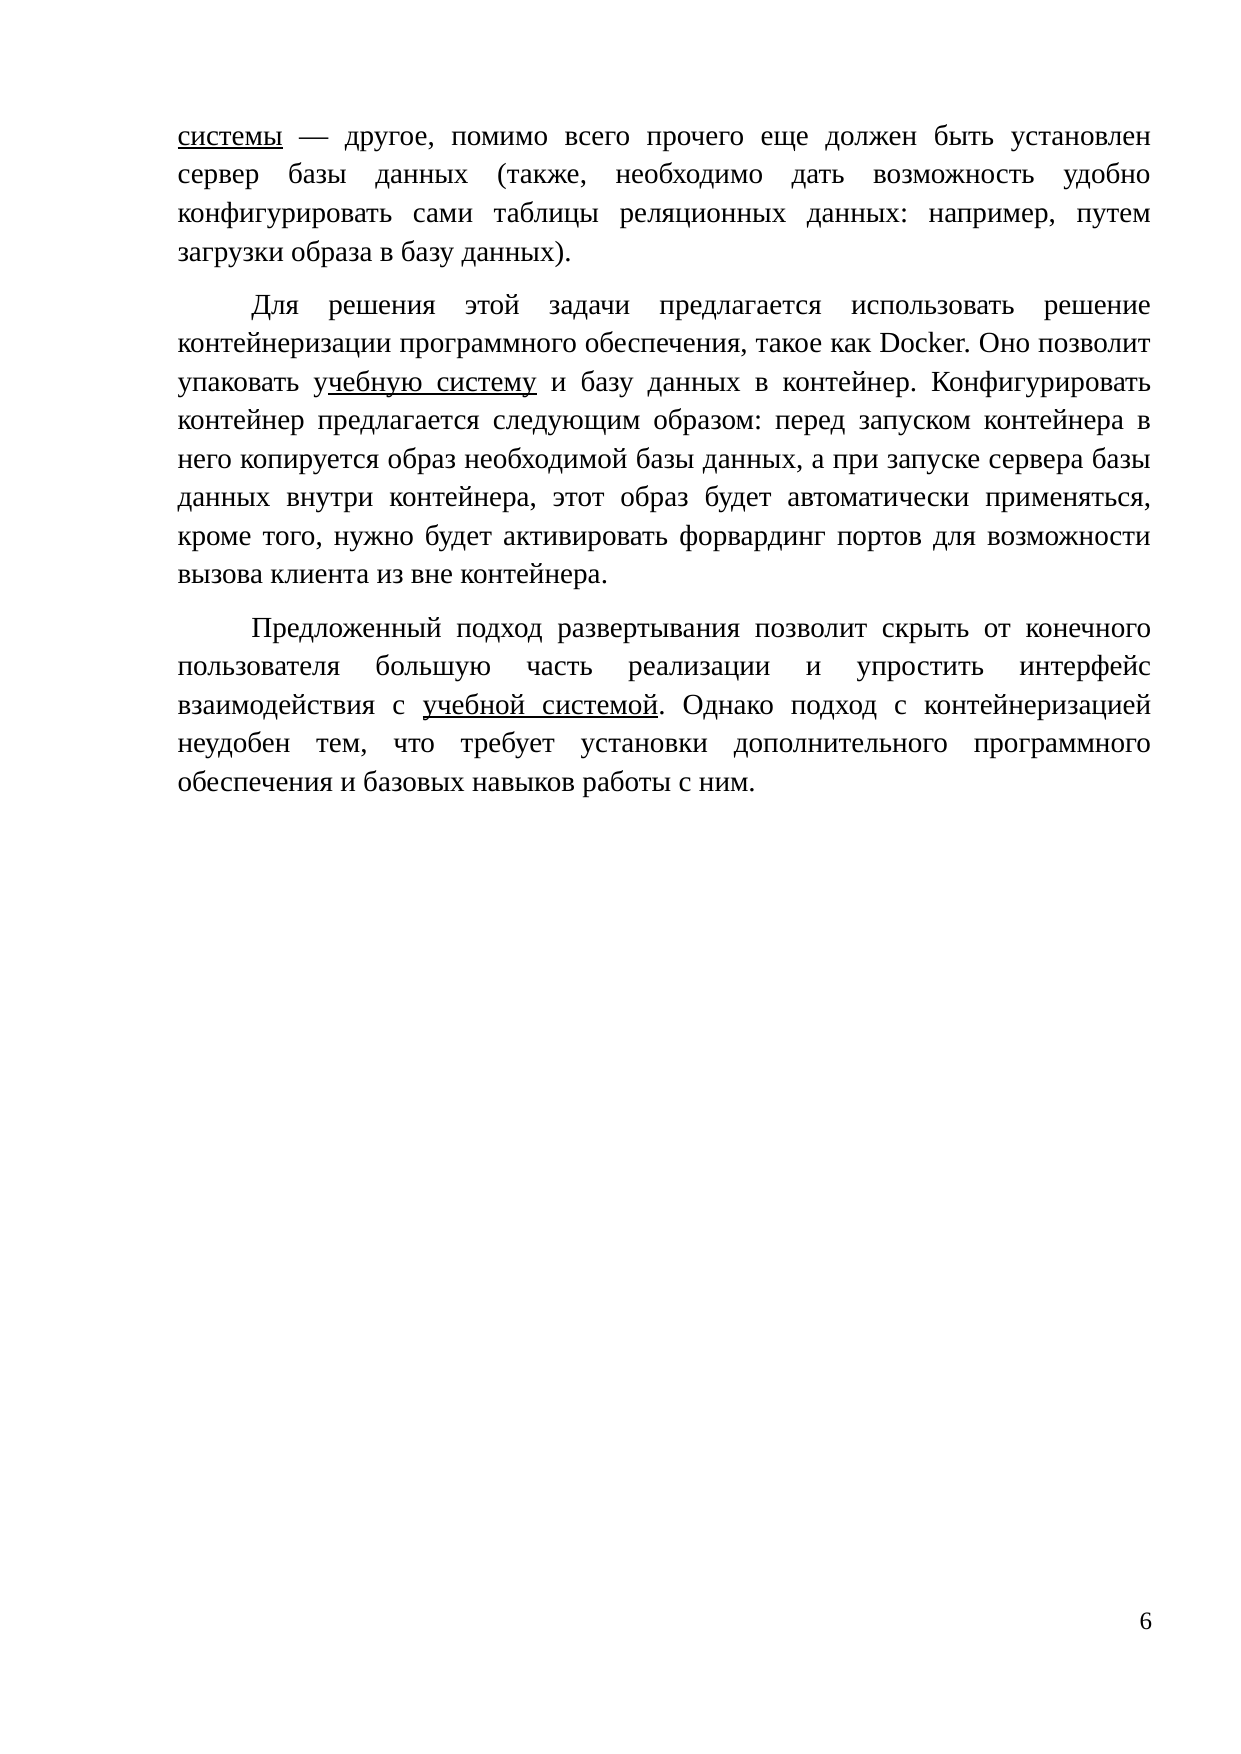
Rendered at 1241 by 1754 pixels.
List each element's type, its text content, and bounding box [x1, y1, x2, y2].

text системы — другое, помимо всего прочего еще должен быть установлен сервер базы данных (также, необходимо дать возможность удобно конфигурировать сами таблицы реляционных данных: например, путем загрузки образа в базу данных). [177, 118, 1152, 267]
text Для решения этой задачи предлагается использовать решение контейнеризации программного обеспечения, такое как Docker. Оно позволит упаковать учебную систему и базу данных в контейнер. Конфигурировать контейнер предлагается следующим образом: перед запуском контейнера в него копируется образ необходимой базы данных, а при запуске сервера базы данных внутри контейнера, этот образ будет автоматически применяться, кроме того, нужно будет активировать форвардинг портов для возможности вызова клиента из вне контейнера. [177, 287, 1152, 590]
text Предложенный подход развертывания позволит скрыть от конечного пользователя большую часть реализации и упростить интерфейс взаимодействия с учебной системой. Однако подход с контейнеризацией неудобен тем, что требует установки дополнительного программного обеспечения и базовых навыков работы с ним. [177, 610, 1152, 797]
